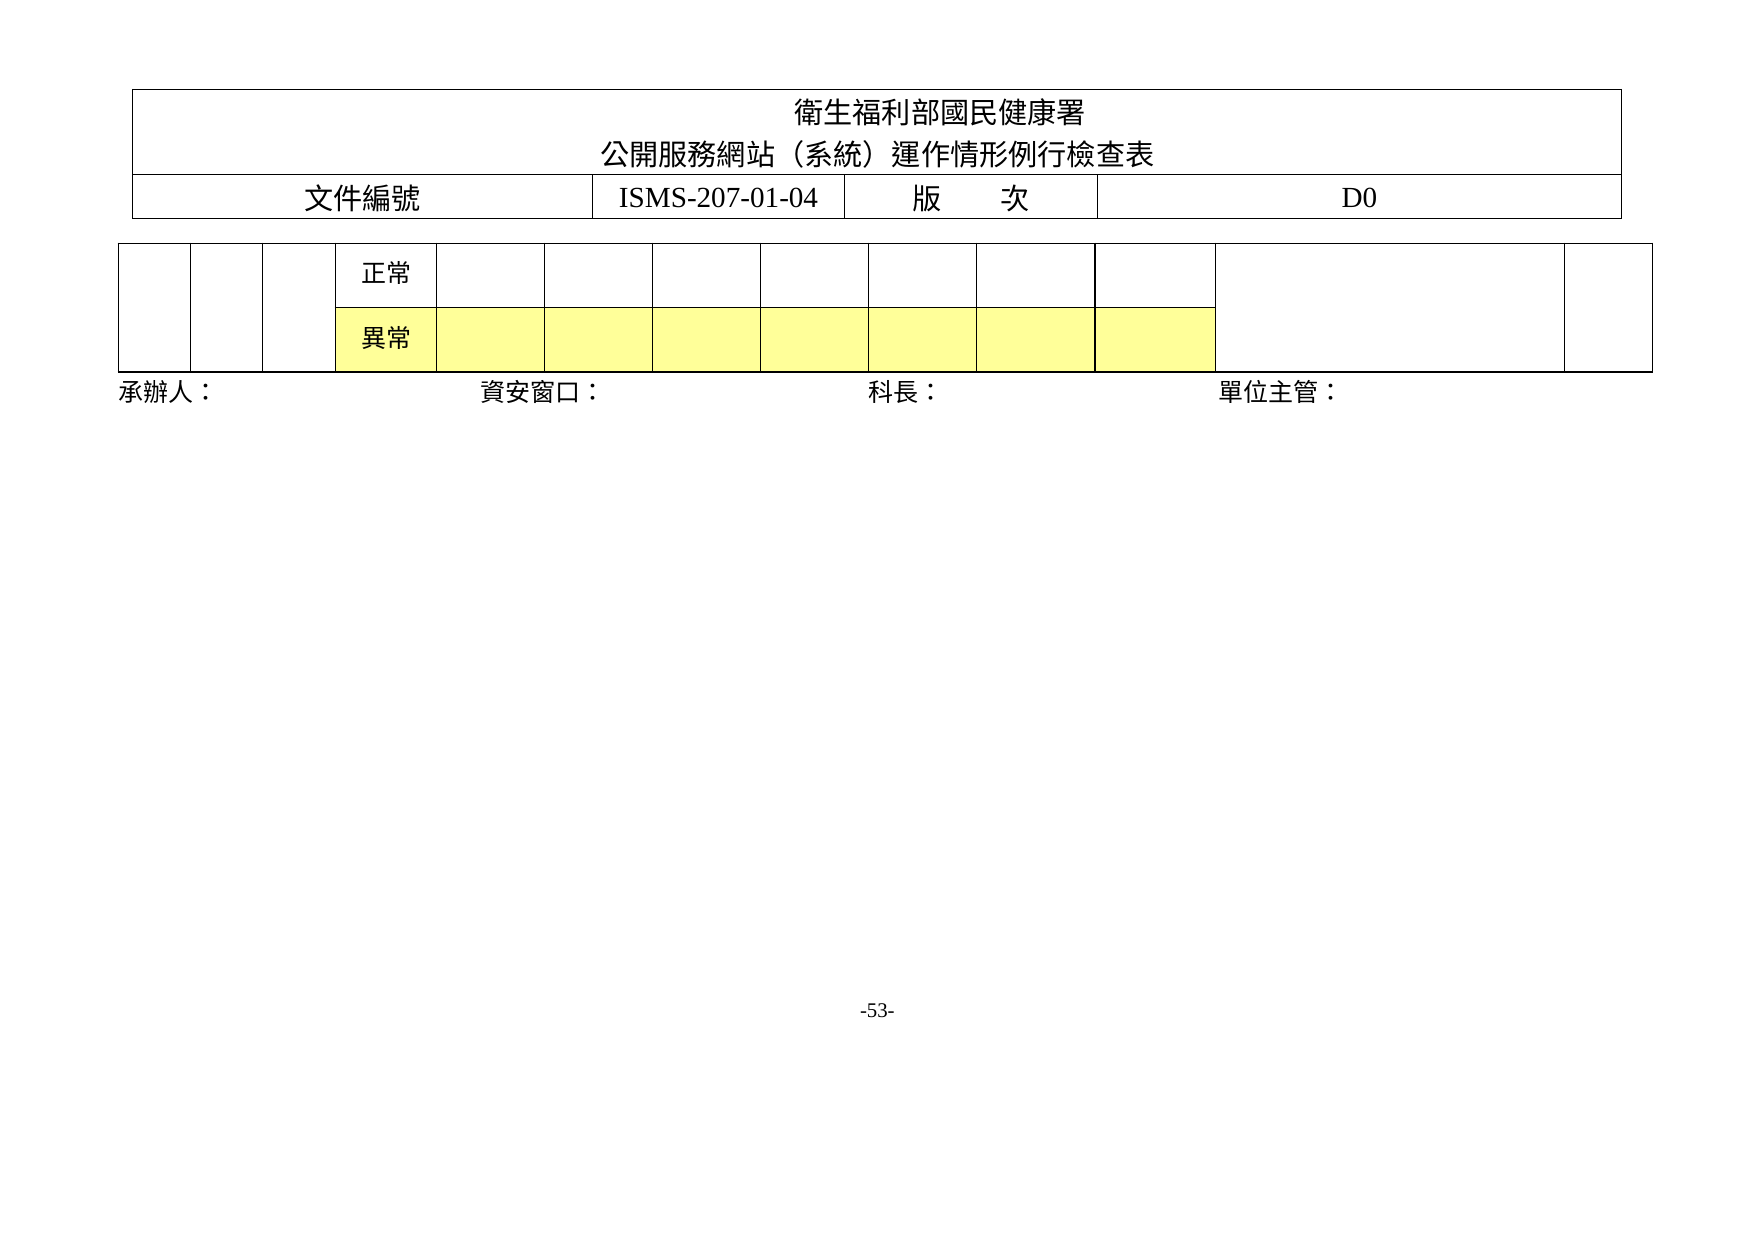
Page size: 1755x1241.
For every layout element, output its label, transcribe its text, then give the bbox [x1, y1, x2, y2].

table_cell [761, 244, 868, 307]
table_cell [653, 308, 760, 371]
table_cell [653, 244, 760, 307]
table_cell [869, 308, 976, 371]
table_cell [977, 308, 1094, 371]
text 承辦人： 資安窗口： 科長： 單位主管： [118, 373, 1636, 409]
table_cell [1096, 244, 1215, 307]
table_cell [437, 308, 544, 371]
table_cell [263, 244, 335, 371]
table_cell [119, 244, 190, 371]
table_cell 異常 [336, 308, 436, 371]
table_cell [1096, 308, 1215, 371]
table_cell [191, 244, 262, 371]
table_cell [545, 308, 652, 371]
table_cell [977, 244, 1094, 307]
table_cell [869, 244, 976, 307]
table_cell [1565, 244, 1652, 371]
table_cell [437, 244, 544, 307]
table_cell [1216, 244, 1564, 371]
table_cell 正常 [336, 244, 436, 307]
table_cell [545, 244, 652, 307]
table_cell [761, 308, 868, 371]
